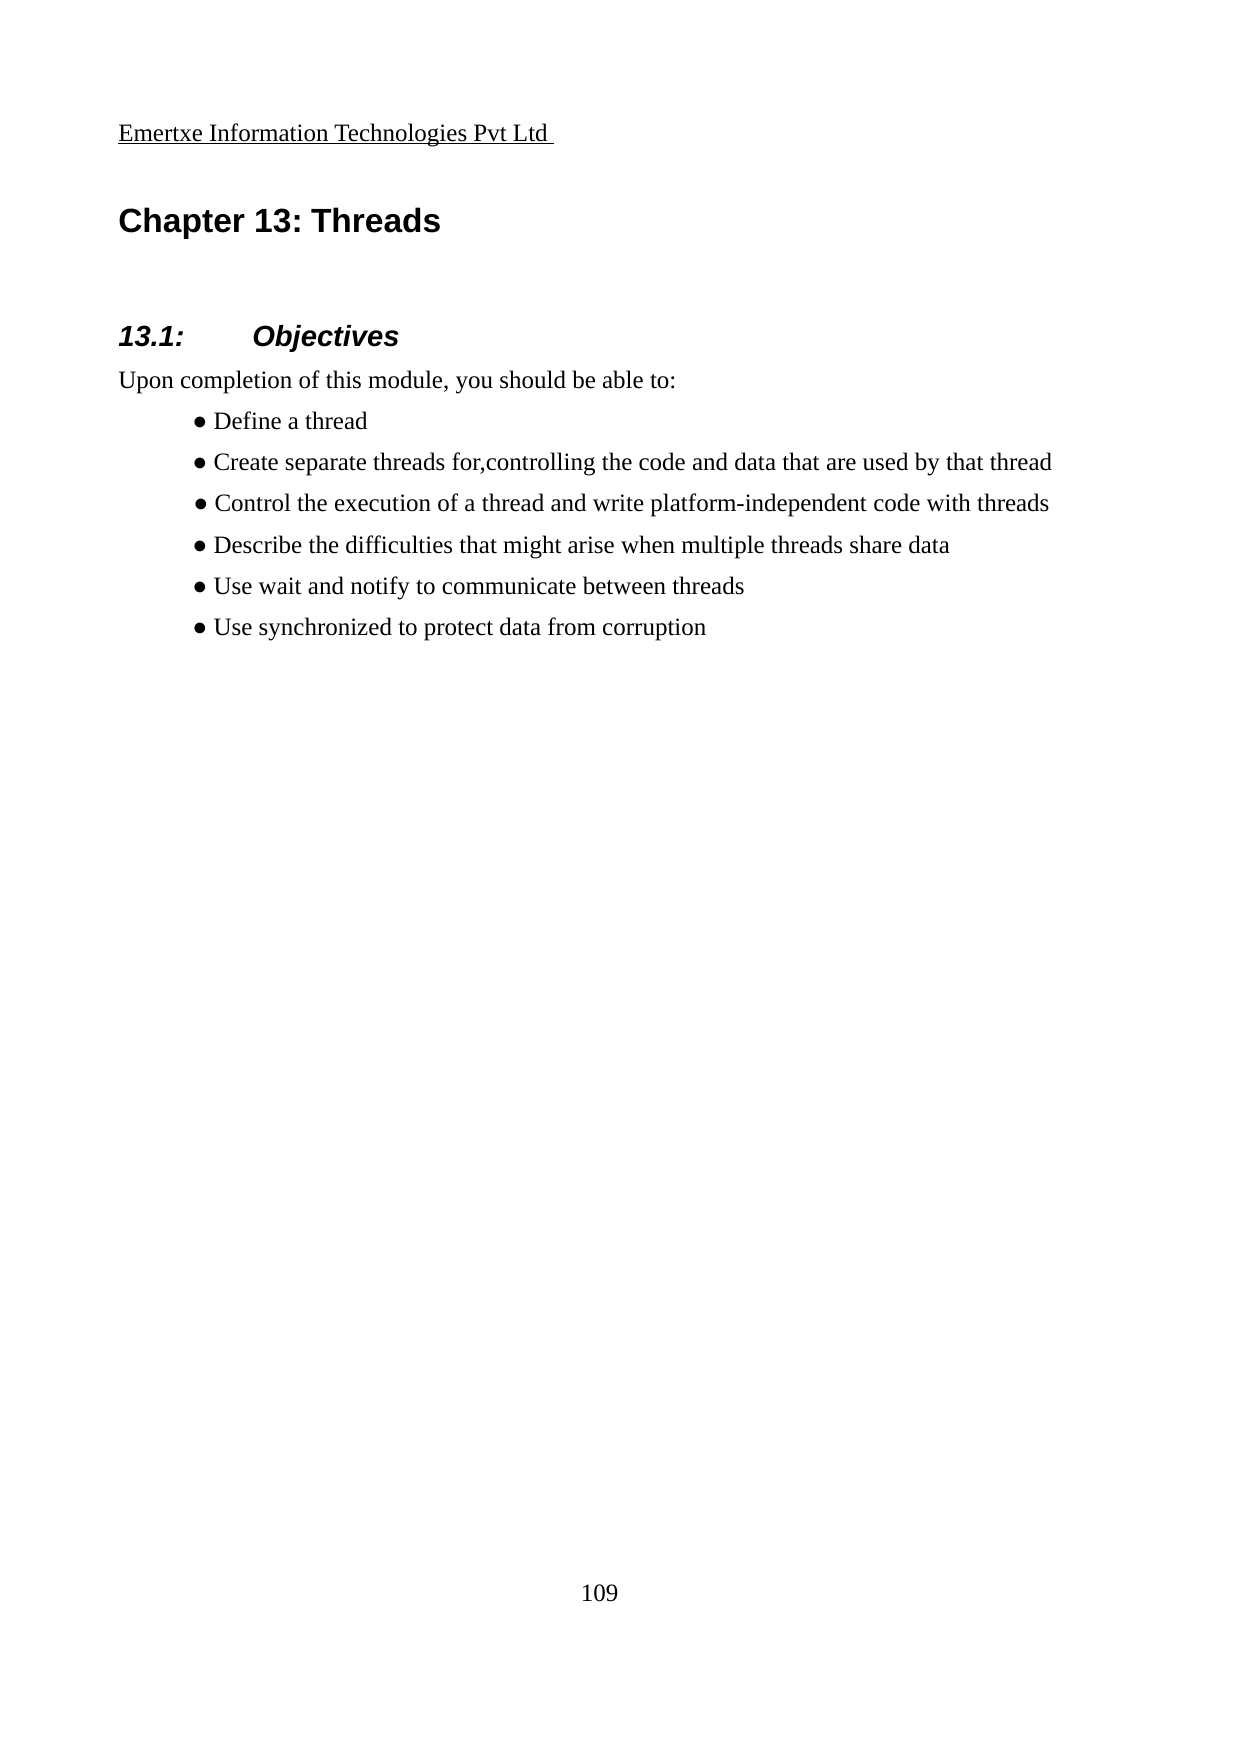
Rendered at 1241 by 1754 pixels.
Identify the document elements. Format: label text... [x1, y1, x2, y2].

text ● Control the execution of a thread and write platform-independent code with threads [118, 488, 1122, 517]
text ● Define a thread [118, 406, 1122, 435]
text ● Create separate threads for,controlling the code and data that are used by that thread [118, 447, 1122, 476]
subtitle Threads [118, 201, 1122, 240]
text ● Use wait and notify to communicate between threads [118, 571, 1122, 600]
subtitle Objectives [118, 319, 1122, 352]
text Upon completion of this module, you should be able to: [118, 365, 1122, 393]
text ● Use synchronized to protect data from corruption [118, 612, 1122, 641]
text ● Describe the difficulties that might arise when multiple threads share data [118, 530, 1122, 558]
